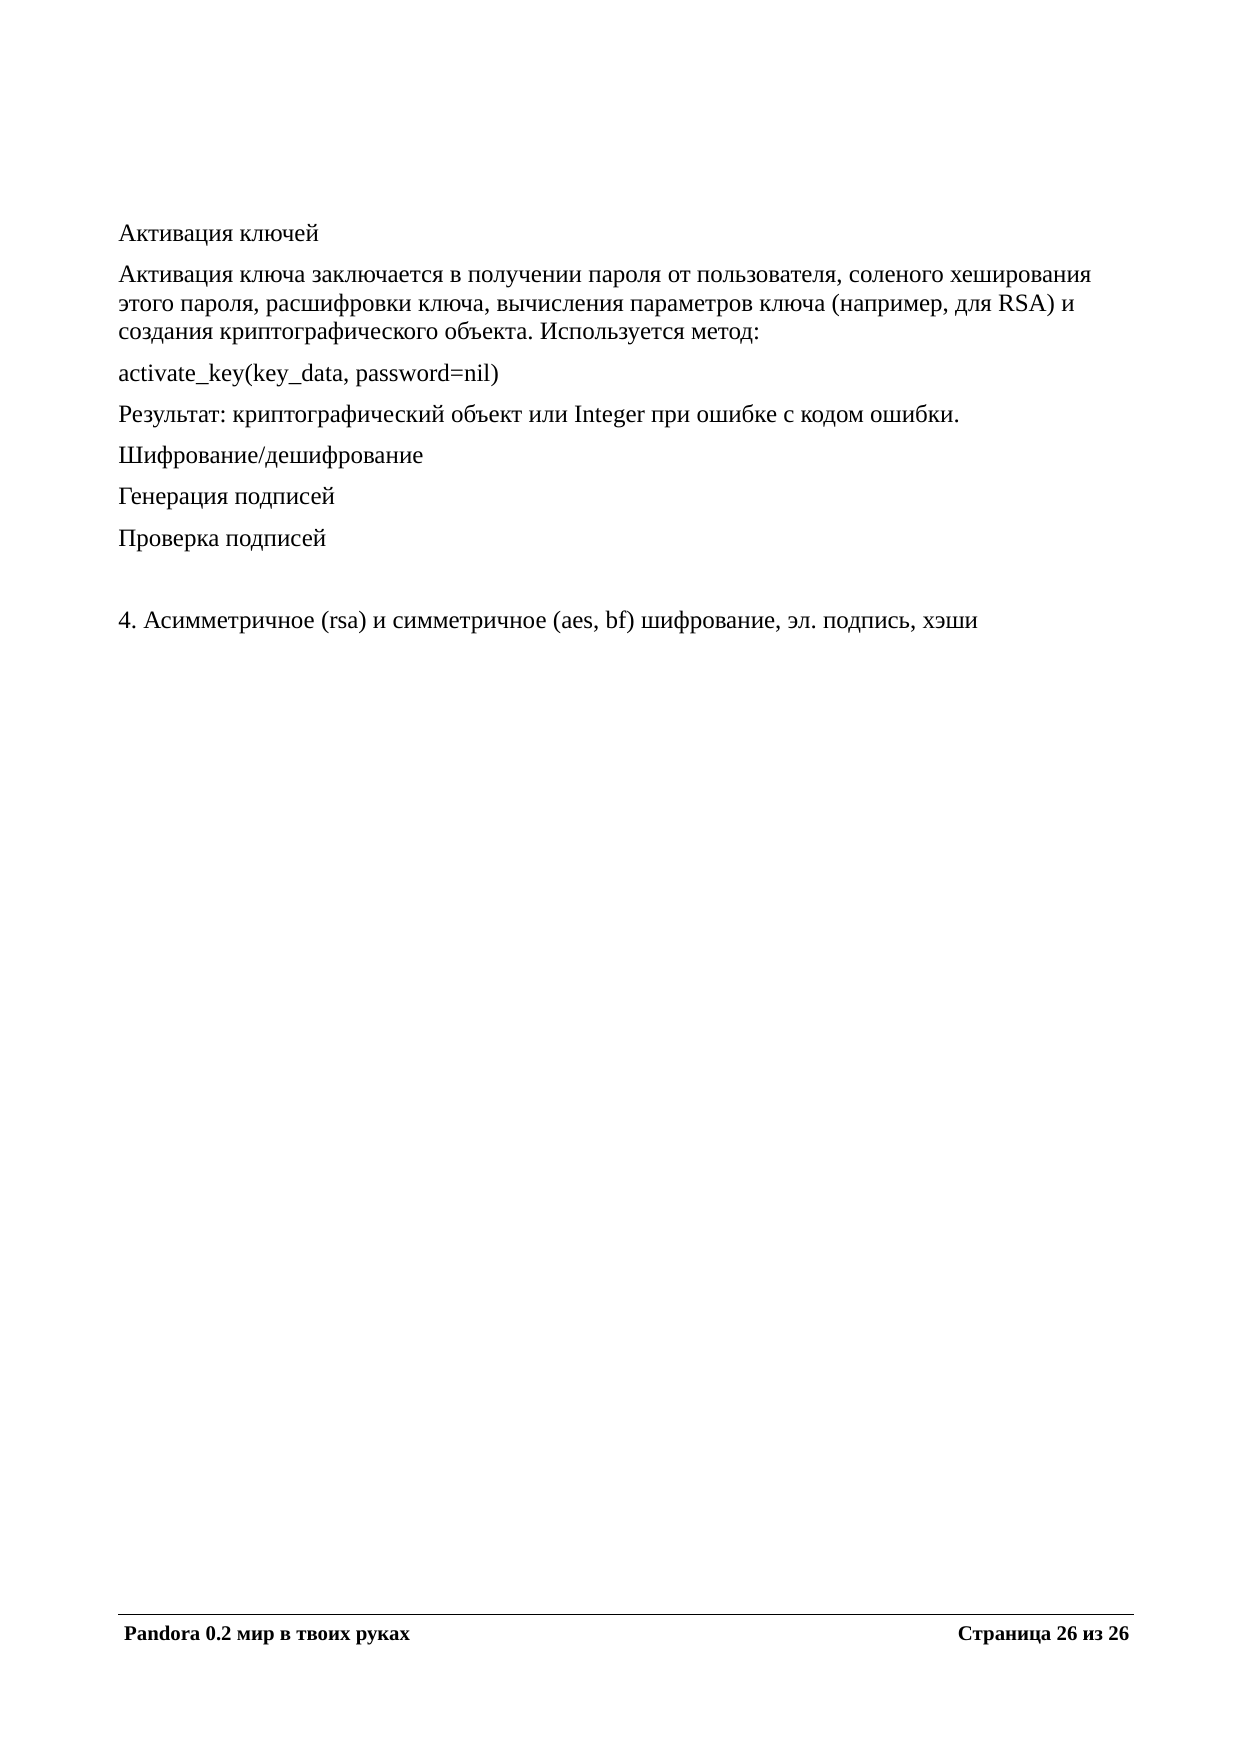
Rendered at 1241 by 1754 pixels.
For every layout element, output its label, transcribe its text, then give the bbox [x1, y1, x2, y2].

text Активация ключа заключается в получении пароля от пользователя, соленого хеширования этого пароля, расшифровки ключа, вычисления параметров ключа (например, для RSA) и создания криптографического объекта. Используется метод: [118, 259, 1134, 345]
text 4. Асимметричное (rsa) и симметричное (aes, bf) шифрование, эл. подпись, хэши [118, 605, 1134, 634]
text Проверка подписей [118, 523, 1134, 551]
text Результат: криптографический объект или Integer при ошибке с кодом ошибки. [118, 399, 1134, 428]
text Шифрование/дешифрование [118, 440, 1134, 469]
text Генерация подписей [118, 481, 1134, 510]
text Активация ключей [118, 218, 1134, 246]
text activate_key(key_data, password=nil) [118, 358, 1134, 386]
